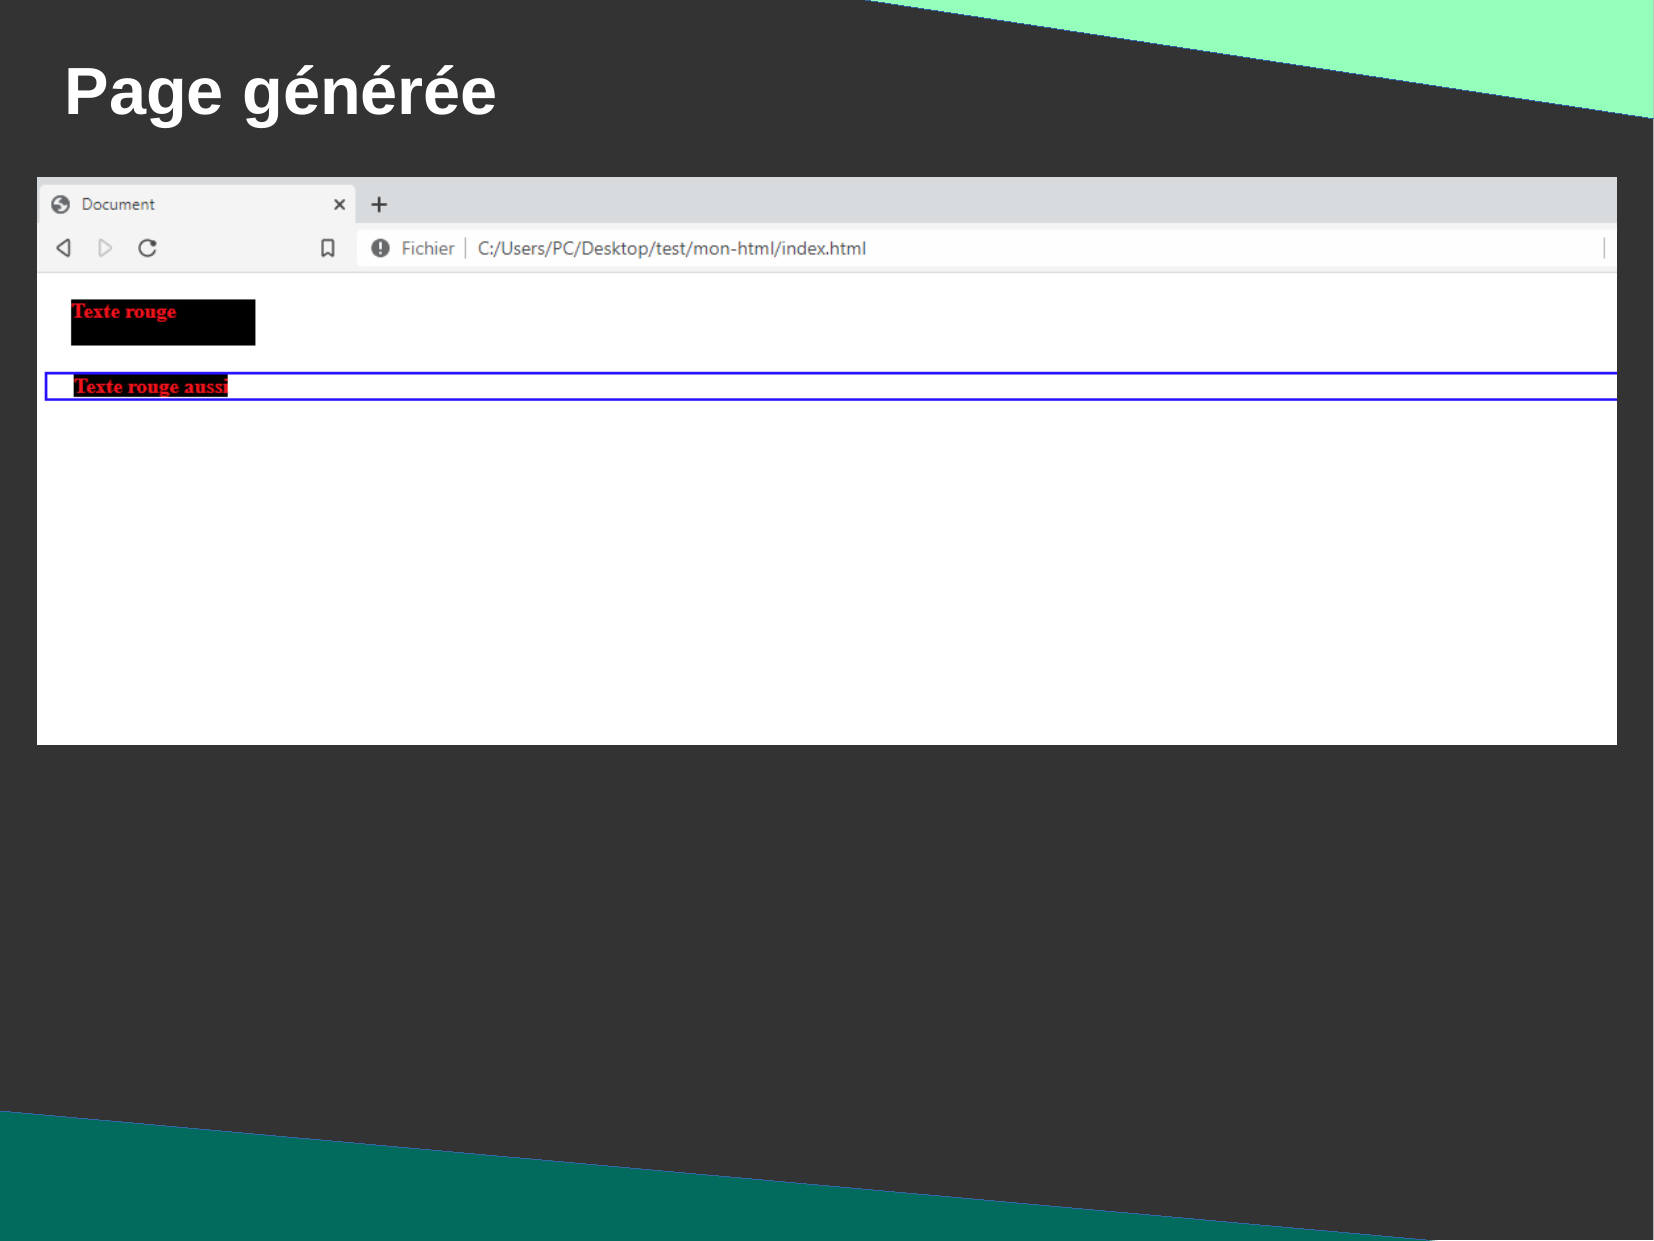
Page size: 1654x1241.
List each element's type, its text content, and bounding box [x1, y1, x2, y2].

text_box [865, 0, 1654, 119]
title Page générée [64, 54, 1553, 157]
picture [37, 177, 1617, 745]
